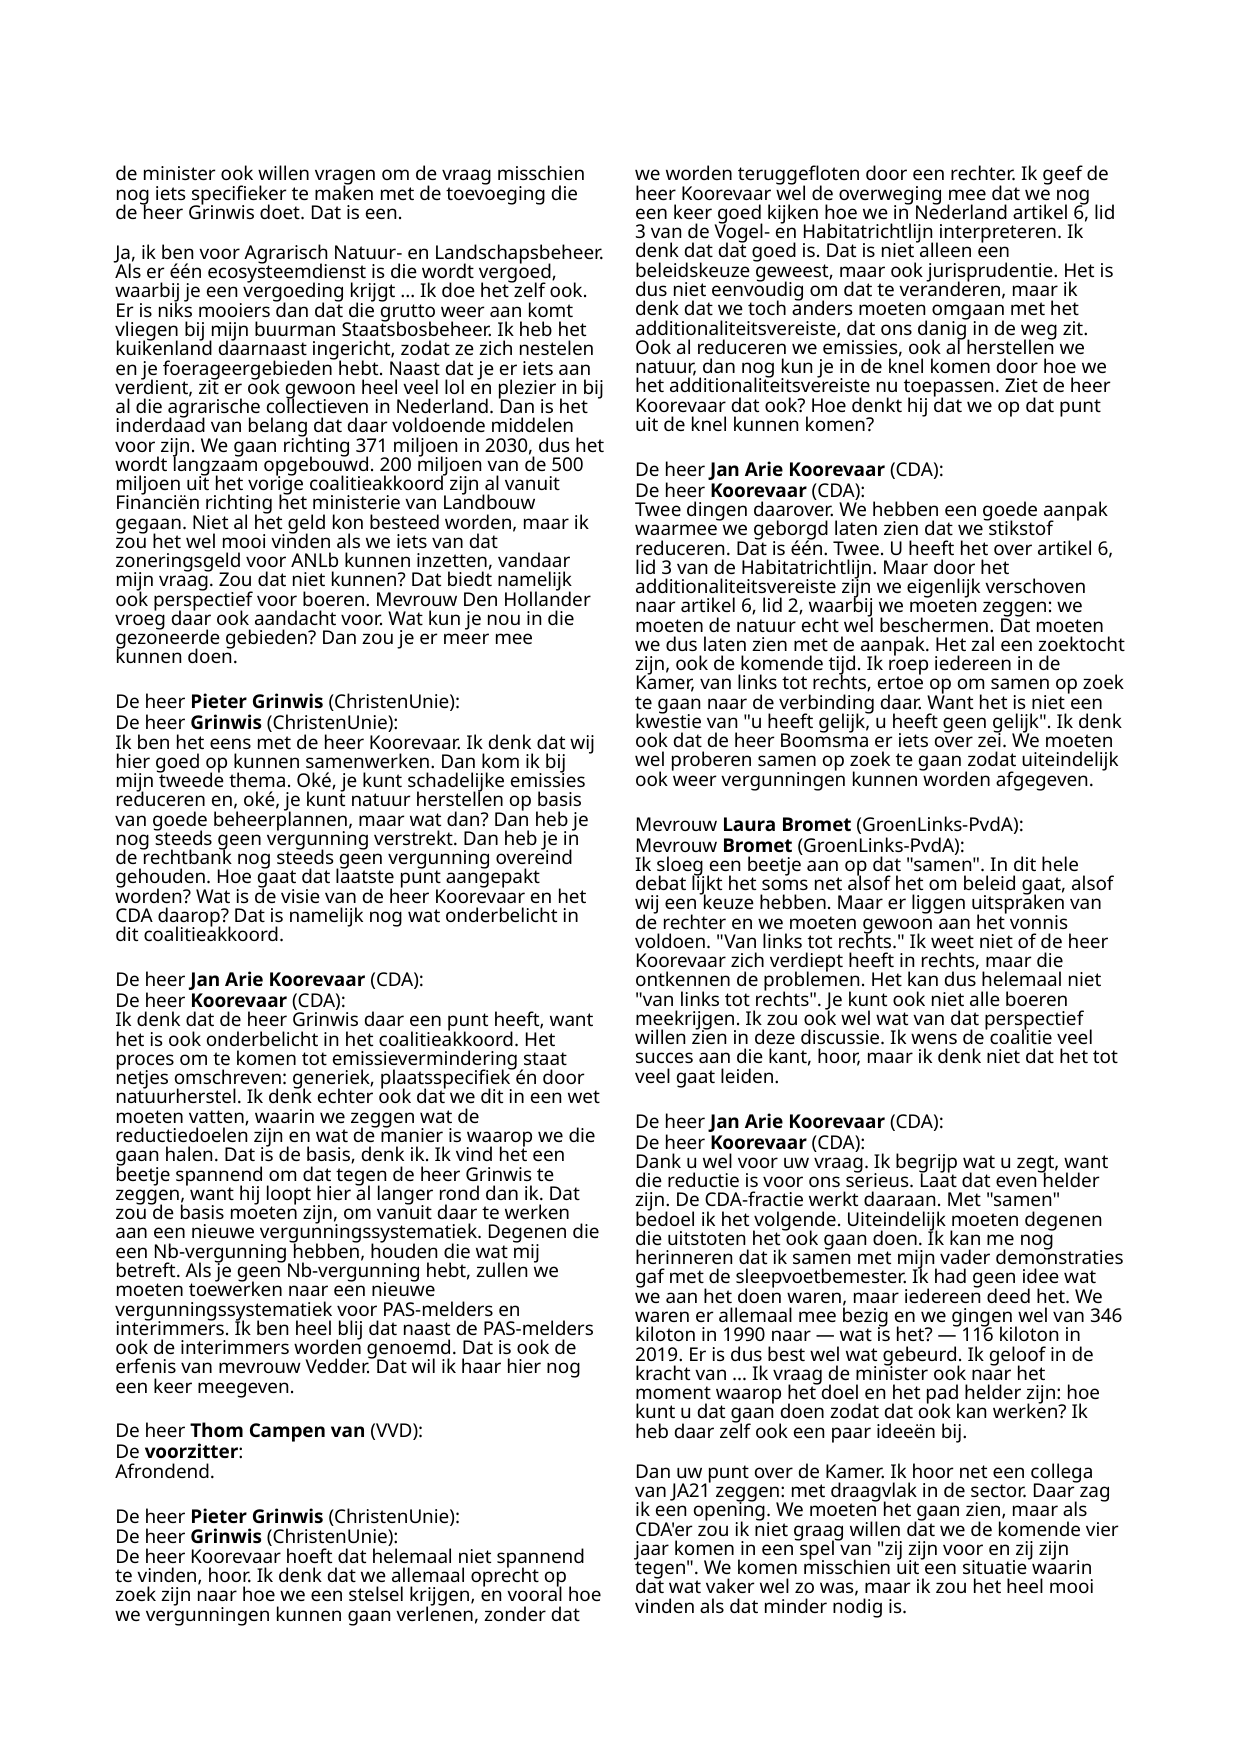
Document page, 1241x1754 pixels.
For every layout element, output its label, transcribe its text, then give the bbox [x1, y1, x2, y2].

text Ik ben het eens met de heer Koorevaar. Ik denk dat wij hier goed op kunnen samenwerken. Dan kom ik bij mijn tweede thema. Oké, je kunt schadelijke emissies reduceren en, oké, je kunt natuur herstellen op basis van goede beheerplannen, maar wat dan? Dan heb je nog steeds geen vergunning verstrekt. Dan heb je in de rechtbank nog steeds geen vergunning overeind gehouden. Hoe gaat dat laatste punt aangepakt worden? Wat is de visie van de heer Koorevaar en het CDA daarop? Dat is namelijk nog wat onderbelicht in dit coalitieakkoord. [115, 734, 605, 946]
text De heer Grinwis (ChristenUnie): [115, 714, 605, 734]
text Dan uw punt over de Kamer. Ik hoor net een collega van JA21 zeggen: met draagvlak in de sector. Daar zag ik een opening. We moeten het gaan zien, maar als CDA'er zou ik niet graag willen dat we de komende vier jaar komen in een spel van "zij zijn voor en zij zijn tegen". We komen misschien uit een situatie waarin dat wat vaker wel zo was, maar ik zou het heel mooi vinden als dat minder nodig is. [635, 1463, 1125, 1617]
text De heer Thom Campen van (VVD): [115, 1418, 605, 1443]
text Afrondend. [115, 1463, 605, 1482]
text De heer Pieter Grinwis (ChristenUnie): [115, 1503, 605, 1528]
text De heer Koorevaar (CDA): [635, 1134, 1125, 1153]
text De heer Jan Arie Koorevaar (CDA): [635, 456, 1125, 482]
text De heer Koorevaar (CDA): [635, 482, 1125, 501]
text Twee dingen daarover. We hebben een goede aanpak waarmee we geborgd laten zien dat we stikstof reduceren. Dat is één. Twee. U heeft het over artikel 6, lid 3 van de Habitatrichtlijn. Maar door het additionaliteitsvereiste zijn we eigenlijk verschoven naar artikel 6, lid 2, waarbij we moeten zeggen: we moeten de natuur echt wel beschermen. Dat moeten we dus laten zien met de aanpak. Het zal een zoektocht zijn, ook de komende tijd. Ik roep iedereen in de Kamer, van links tot rechts, ertoe op om samen op zoek te gaan naar de verbinding daar. Want het is niet een kwestie van "u heeft gelijk, u heeft geen gelijk". Ik denk ook dat de heer Boomsma er iets over zei. We moeten wel proberen samen op zoek te gaan zodat uiteindelijk ook weer vergunningen kunnen worden afgegeven. [635, 501, 1125, 790]
text Mevrouw Bromet (GroenLinks-PvdA): [635, 837, 1125, 856]
text De heer Koorevaar hoeft dat helemaal niet spannend te vinden, hoor. Ik denk dat we allemaal oprecht op zoek zijn naar hoe we een stelsel krijgen, en vooral hoe we vergunningen kunnen gaan verlenen, zonder dat [115, 1548, 605, 1625]
text De voorzitter: [115, 1443, 605, 1463]
text de minister ook willen vragen om de vraag misschien nog iets specifieker te maken met de toevoeging die de heer Grinwis doet. Dat is een. [115, 165, 605, 223]
text De heer Jan Arie Koorevaar (CDA): [635, 1108, 1125, 1134]
text De heer Koorevaar (CDA): [115, 992, 605, 1011]
text Dank u wel voor uw vraag. Ik begrijp wat u zegt, want die reductie is voor ons serieus. Laat dat even helder zijn. De CDA-fractie werkt daaraan. Met "samen" bedoel ik het volgende. Uiteindelijk moeten degenen die uitstoten het ook gaan doen. Ik kan me nog herinneren dat ik samen met mijn vader demonstraties gaf met de sleepvoetbemester. Ik had geen idee wat we aan het doen waren, maar iedereen deed het. We waren er allemaal mee bezig en we gingen wel van 346 kiloton in 1990 naar — wat is het? — 116 kiloton in 2019. Er is dus best wel wat gebeurd. Ik geloof in de kracht van … Ik vraag de minister ook naar het moment waarop het doel en het pad helder zijn: hoe kunt u dat gaan doen zodat dat ook kan werken? Ik heb daar zelf ook een paar ideeën bij. [635, 1153, 1125, 1442]
text Ja, ik ben voor Agrarisch Natuur- en Landschapsbeheer. Als er één ecosysteemdienst is die wordt vergoed, waarbij je een vergoeding krijgt … Ik doe het zelf ook. Er is niks mooiers dan dat die grutto weer aan komt vliegen bij mijn buurman Staatsbosbeheer. Ik heb het kuikenland daarnaast ingericht, zodat ze zich nestelen en je foerageergebieden hebt. Naast dat je er iets aan verdient, zit er ook gewoon heel veel lol en plezier in bij al die agrarische collectieven in Nederland. Dan is het inderdaad van belang dat daar voldoende middelen voor zijn. We gaan richting 371 miljoen in 2030, dus het wordt langzaam opgebouwd. 200 miljoen van de 500 miljoen uit het vorige coalitieakkoord zijn al vanuit Financiën richting het ministerie van Landbouw gegaan. Niet al het geld kon besteed worden, maar ik zou het wel mooi vinden als we iets van dat zoneringsgeld voor ANLb kunnen inzetten, vandaar mijn vraag. Zou dat niet kunnen? Dat biedt namelijk ook perspectief voor boeren. Mevrouw Den Hollander vroeg daar ook aandacht voor. Wat kun je nou in die gezoneerde gebieden? Dan zou je er meer mee kunnen doen. [115, 244, 605, 668]
text Ik sloeg een beetje aan op dat "samen". In dit hele debat lijkt het soms net alsof het om beleid gaat, alsof wij een keuze hebben. Maar er liggen uitspraken van de rechter en we moeten gewoon aan het vonnis voldoen. "Van links tot rechts." Ik weet niet of de heer Koorevaar zich verdiept heeft in rechts, maar die ontkennen de problemen. Het kan dus helemaal niet "van links tot rechts". Je kunt ook niet alle boeren meekrijgen. Ik zou ook wel wat van dat perspectief willen zien in deze discussie. Ik wens de coalitie veel succes aan die kant, hoor, maar ik denk niet dat het tot veel gaat leiden. [635, 856, 1125, 1087]
text Ik denk dat de heer Grinwis daar een punt heeft, want het is ook onderbelicht in het coalitieakkoord. Het proces om te komen tot emissievermindering staat netjes omschreven: generiek, plaatsspecifiek én door natuurherstel. Ik denk echter ook dat we dit in een wet moeten vatten, waarin we zeggen wat de reductiedoelen zijn en wat de manier is waarop we die gaan halen. Dat is de basis, denk ik. Ik vind het een beetje spannend om dat tegen de heer Grinwis te zeggen, want hij loopt hier al langer rond dan ik. Dat zou de basis moeten zijn, om vanuit daar te werken aan een nieuwe vergunningssystematiek. Degenen die een Nb-vergunning hebben, houden die wat mij betreft. Als je geen Nb-vergunning hebt, zullen we moeten toewerken naar een nieuwe vergunningssystematiek voor PAS-melders en interimmers. Ik ben heel blij dat naast de PAS-melders ook de interimmers worden genoemd. Dat is ook de erfenis van mevrouw Vedder. Dat wil ik haar hier nog een keer meegeven. [115, 1011, 605, 1397]
text De heer Jan Arie Koorevaar (CDA): [115, 966, 605, 992]
text Mevrouw Laura Bromet (GroenLinks-PvdA): [635, 811, 1125, 837]
text De heer Pieter Grinwis (ChristenUnie): [115, 689, 605, 714]
text we worden teruggefloten door een rechter. Ik geef de heer Koorevaar wel de overweging mee dat we nog een keer goed kijken hoe we in Nederland artikel 6, lid 3 van de Vogel- en Habitatrichtlijn interpreteren. Ik denk dat dat goed is. Dat is niet alleen een beleidskeuze geweest, maar ook jurisprudentie. Het is dus niet eenvoudig om dat te veranderen, maar ik denk dat we toch anders moeten omgaan met het additionaliteitsvereiste, dat ons danig in de weg zit. Ook al reduceren we emissies, ook al herstellen we natuur, dan nog kun je in de knel komen door hoe we het additionaliteitsvereiste nu toepassen. Ziet de heer Koorevaar dat ook? Hoe denkt hij dat we op dat punt uit de knel kunnen komen? [635, 165, 1125, 435]
text De heer Grinwis (ChristenUnie): [115, 1528, 605, 1548]
